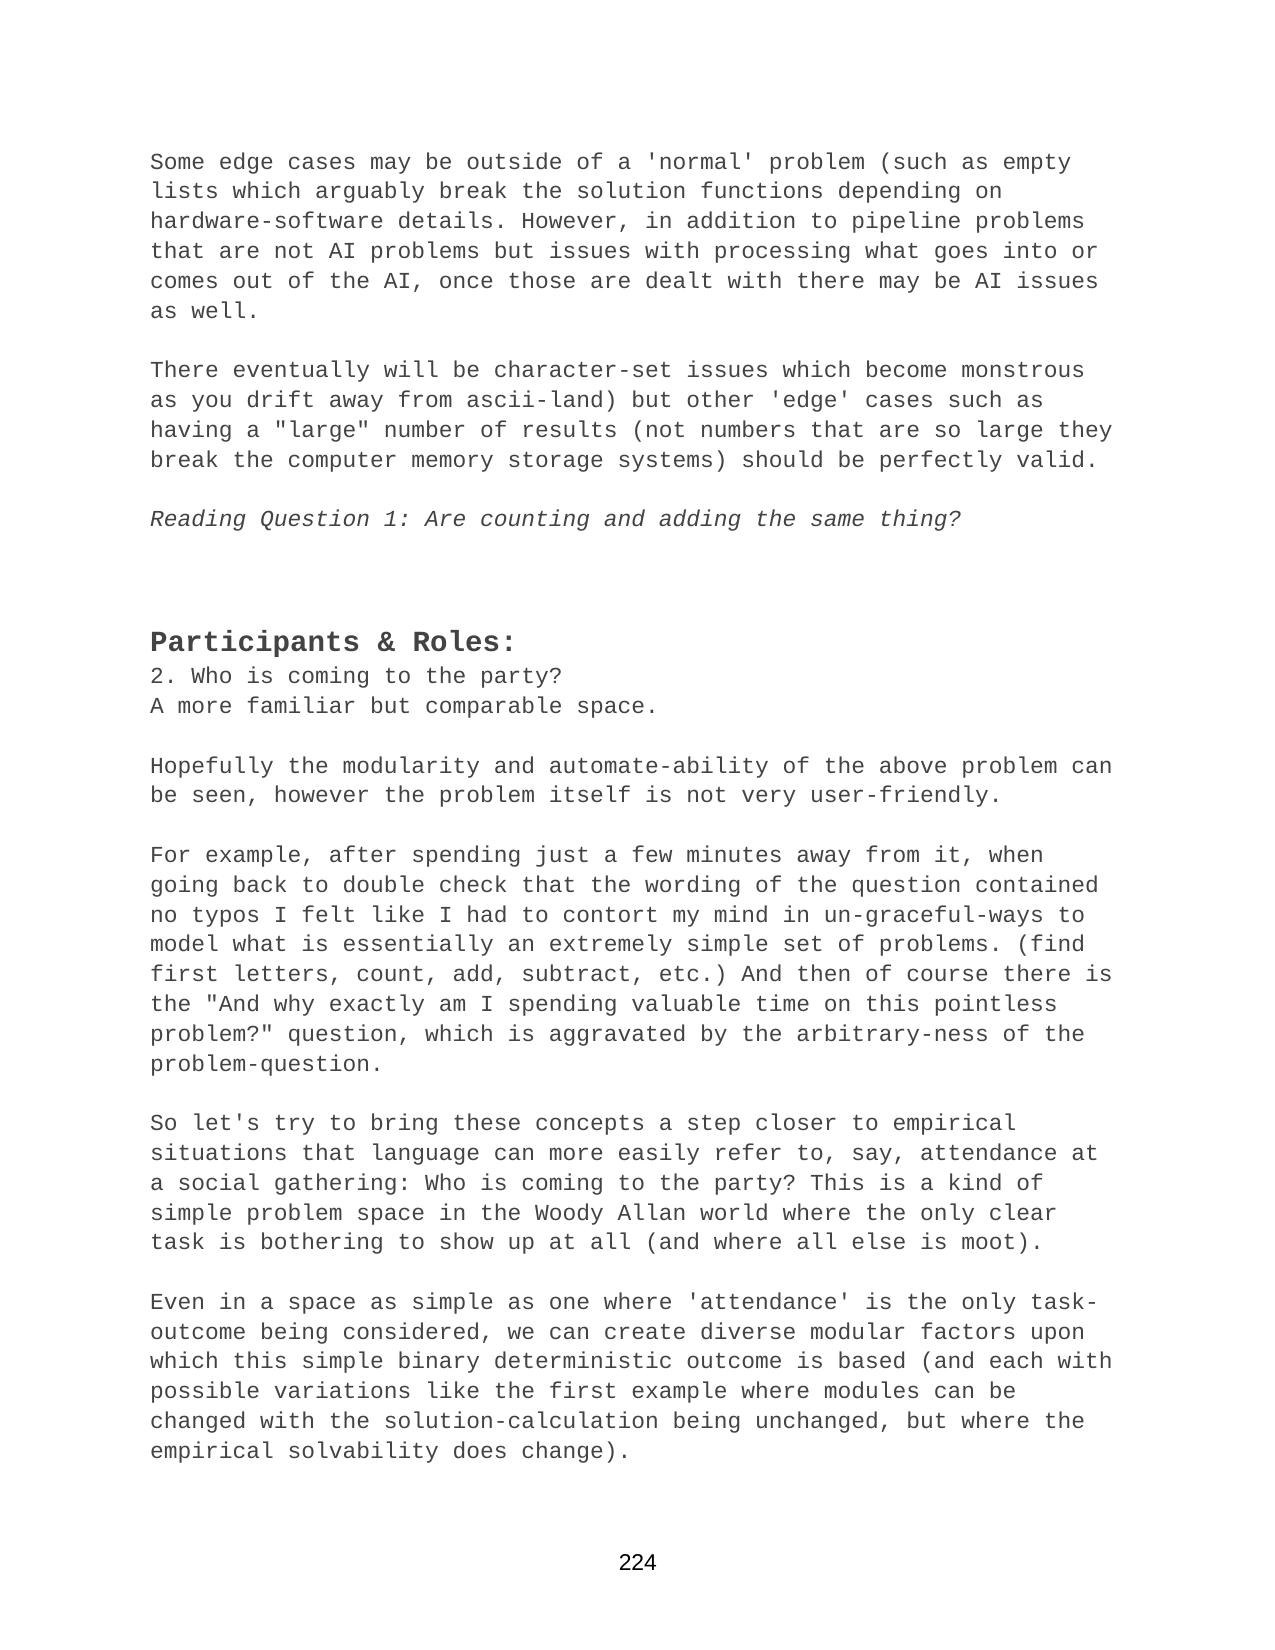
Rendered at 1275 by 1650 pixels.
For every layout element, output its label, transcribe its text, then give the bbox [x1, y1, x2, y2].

text For example, after spending just a few minutes away from it, when going back to double check that the wording of the question contained no typos I felt like I had to contort my mind in un-graceful-ways to model what is essentially an extremely simple set of problems. (find first letters, count, add, subtract, etc.) And then of course there is the "And why exactly am I spending valuable time on this pointless problem?" question, which is aggravated by the arbitrary-ness of the problem-question. [150, 843, 1125, 1078]
text Even in a space as simple as one where 'attendance' is the only task-outcome being considered, we can create diverse modular factors upon which this simple binary deterministic outcome is based (and each with possible variations like the first example where modules can be changed with the solution-calculation being unchanged, but where the empirical solvability does change). [150, 1290, 1125, 1465]
text Some edge cases may be outside of a 'normal' problem (such as empty lists which arguably break the solution functions depending on hardware-software details. However, in addition to pipeline problems that are not AI problems but issues with processing what goes into or comes out of the AI, once those are dealt with there may be AI issues as well. [150, 150, 1125, 325]
text Reading Question 1: Are counting and adding the same thing? [150, 507, 1125, 533]
text Hopefully the modularity and automate-ability of the above problem can be seen, however the problem itself is not very user-friendly. [150, 754, 1125, 810]
text 2. Who is coming to the party? [150, 664, 1125, 691]
text There eventually will be character-set issues which become monstrous as you drift away from ascii-land) but other 'edge' cases such as having a "large" number of results (not numbers that are so large they break the computer memory storage systems) should be perfectly valid. [150, 358, 1125, 474]
text A more familiar but comparable space. [150, 694, 1125, 720]
text Participants & Roles: [150, 627, 1125, 660]
text So let's try to bring these concepts a step closer to empirical situations that language can more easily refer to, say, attendance at a social gathering: Who is coming to the party? This is a kind of simple problem space in the Woody Allan world where the only clear task is bothering to show up at all (and where all else is moot). [150, 1111, 1125, 1257]
